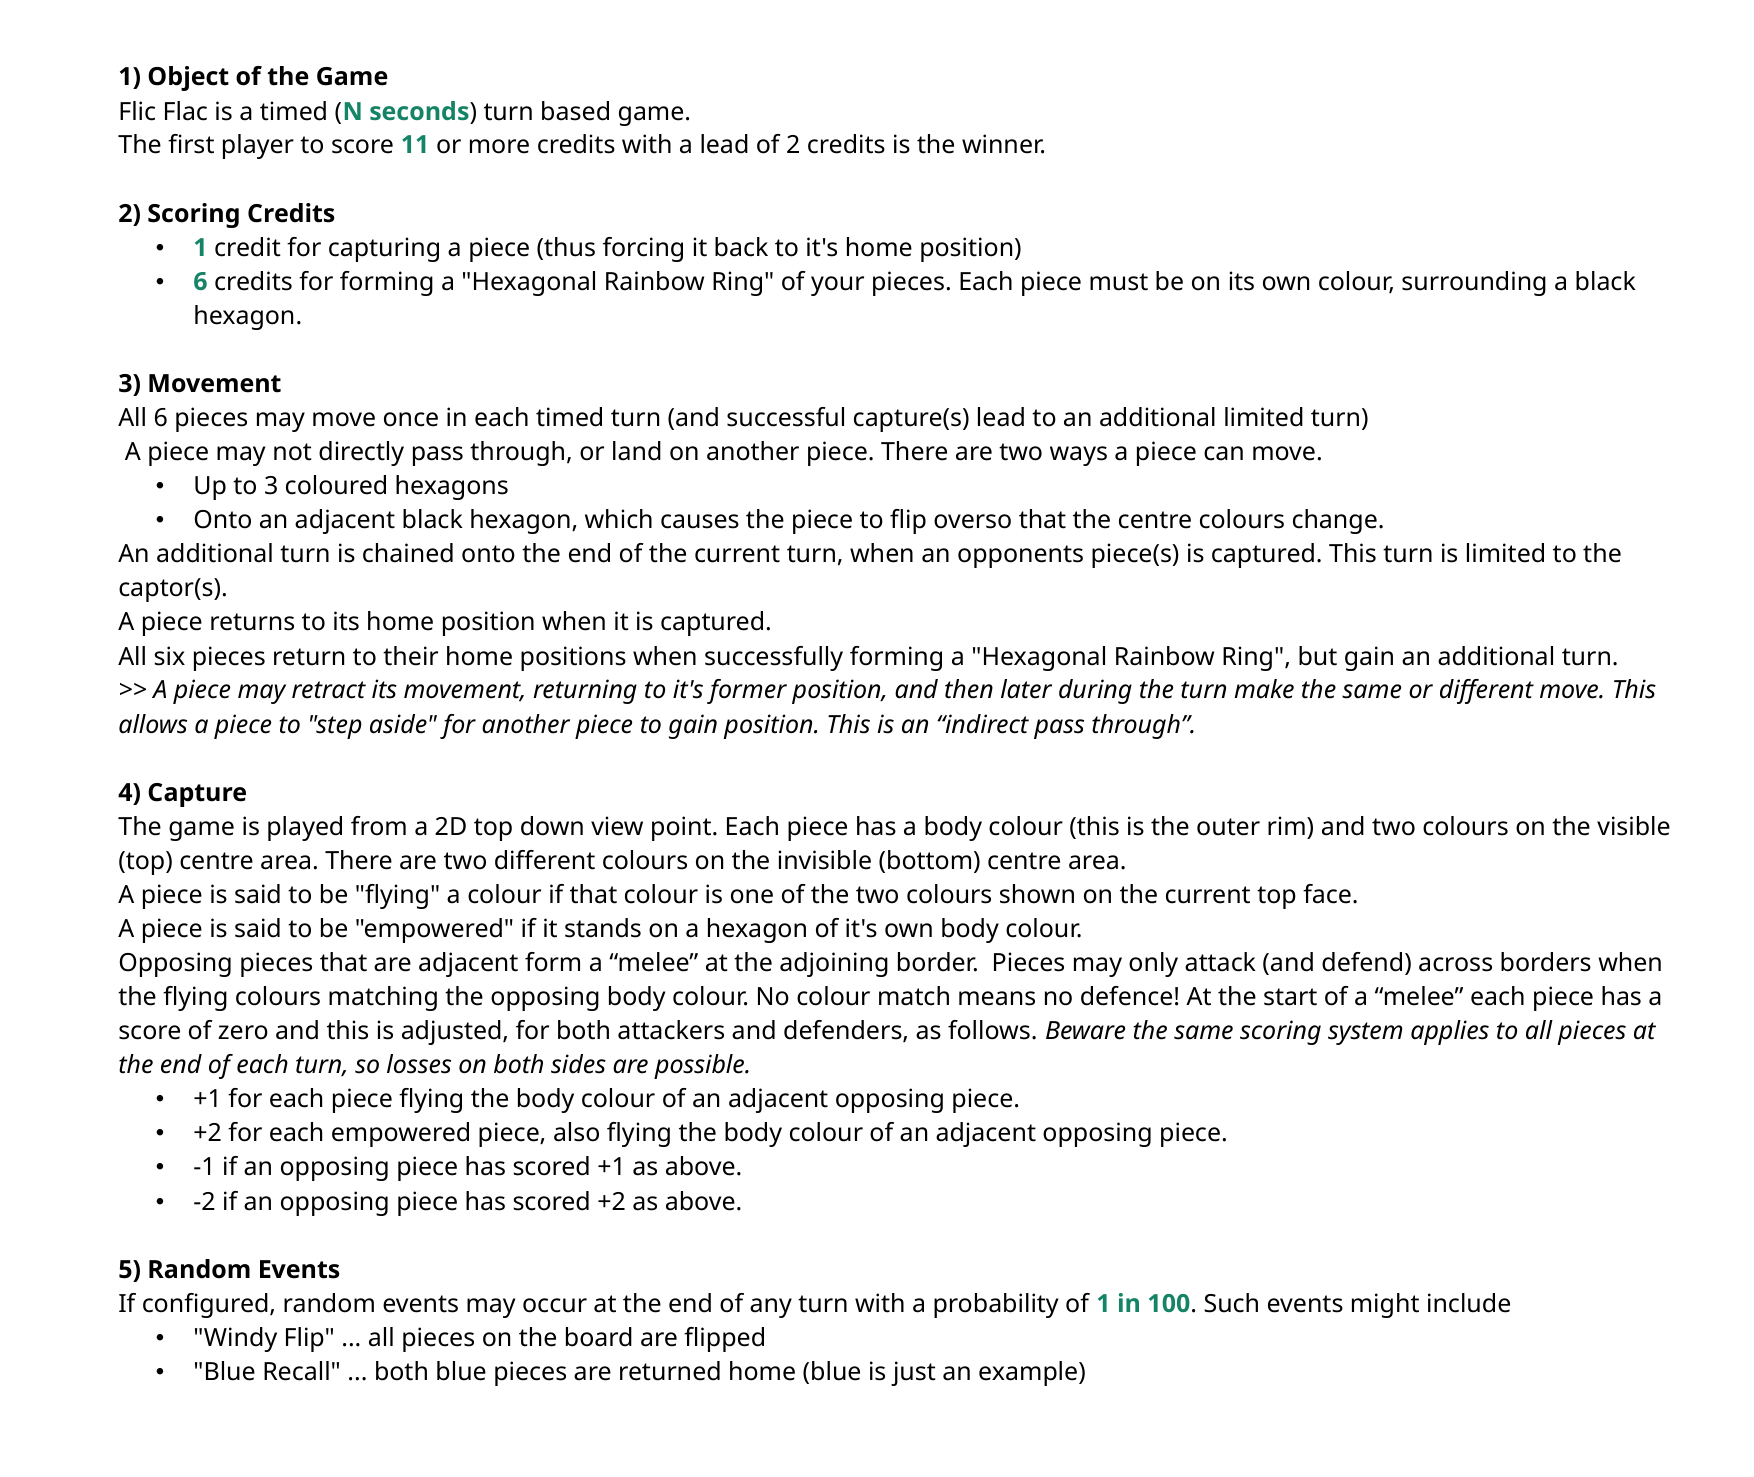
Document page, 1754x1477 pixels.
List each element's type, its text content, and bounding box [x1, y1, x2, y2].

text >> A piece may retract its movement, returning to it's former position, and then later during the turn make the same or different move. This allows a piece to "step aside" for another piece to gain position. This is an “indirect pass through”. [118, 672, 1695, 740]
list "Windy Flip" ... all pieces on the board are flipped [156, 1319, 1695, 1353]
list 1 credit for capturing a piece (thus forcing it back to it's home position) [156, 229, 1695, 263]
text A piece may not directly pass through, or land on another piece. There are two ways a piece can move. [118, 434, 1695, 468]
text 4) Capture [118, 774, 1695, 808]
text Flic Flac is a timed (N seconds) turn based game. [118, 93, 1695, 127]
list "Blue Recall" ... both blue pieces are returned home (blue is just an example) [156, 1353, 1695, 1387]
text All 6 pieces may move once in each timed turn (and successful capture(s) lead to an additional limited turn) [118, 400, 1695, 434]
list 6 credits for forming a "Hexagonal Rainbow Ring" of your pieces. Each piece must be on its own colour, surrounding a black hexagon. [156, 263, 1695, 332]
text 1) Object of the Game [118, 59, 1695, 93]
list Onto an adjacent black hexagon, which causes the piece to flip overso that the centre colours change. [156, 502, 1695, 536]
text The game is played from a 2D top down view point. Each piece has a body colour (this is the outer rim) and two colours on the visible (top) centre area. There are two different colours on the invisible (bottom) centre area. [118, 808, 1695, 877]
list +2 for each empowered piece, also flying the body colour of an adjacent opposing piece. [156, 1115, 1695, 1149]
list -2 if an opposing piece has scored +2 as above. [156, 1183, 1695, 1217]
text If configured, random events may occur at the end of any turn with a probability of 1 in 100. Such events might include [118, 1285, 1695, 1319]
text All six pieces return to their home positions when successfully forming a "Hexagonal Rainbow Ring", but gain an additional turn. [118, 638, 1695, 672]
list +1 for each piece flying the body colour of an adjacent opposing piece. [156, 1081, 1695, 1115]
text 2) Scoring Credits [118, 195, 1695, 229]
list -1 if an opposing piece has scored +1 as above. [156, 1149, 1695, 1183]
text The first player to score 11 or more credits with a lead of 2 credits is the winner. [118, 127, 1695, 161]
text A piece returns to its home position when it is captured. [118, 604, 1695, 638]
text A piece is said to be "flying" a colour if that colour is one of the two colours shown on the current top face. [118, 877, 1695, 911]
list Up to 3 coloured hexagons [156, 468, 1695, 502]
text 3) Movement [118, 366, 1695, 400]
text 5) Random Events [118, 1251, 1695, 1285]
text A piece is said to be "empowered" if it stands on a hexagon of it's own body colour. [118, 911, 1695, 945]
text Opposing pieces that are adjacent form a “melee” at the adjoining border. Pieces may only attack (and defend) across borders when the flying colours matching the opposing body colour. No colour match means no defence! At the start of a “melee” each piece has a score of zero and this is adjusted, for both attackers and defenders, as follows. Beware the same scoring system applies to all pieces at the end of each turn, so losses on both sides are possible. [118, 945, 1695, 1081]
text An additional turn is chained onto the end of the current turn, when an opponents piece(s) is captured. This turn is limited to the captor(s). [118, 536, 1695, 604]
